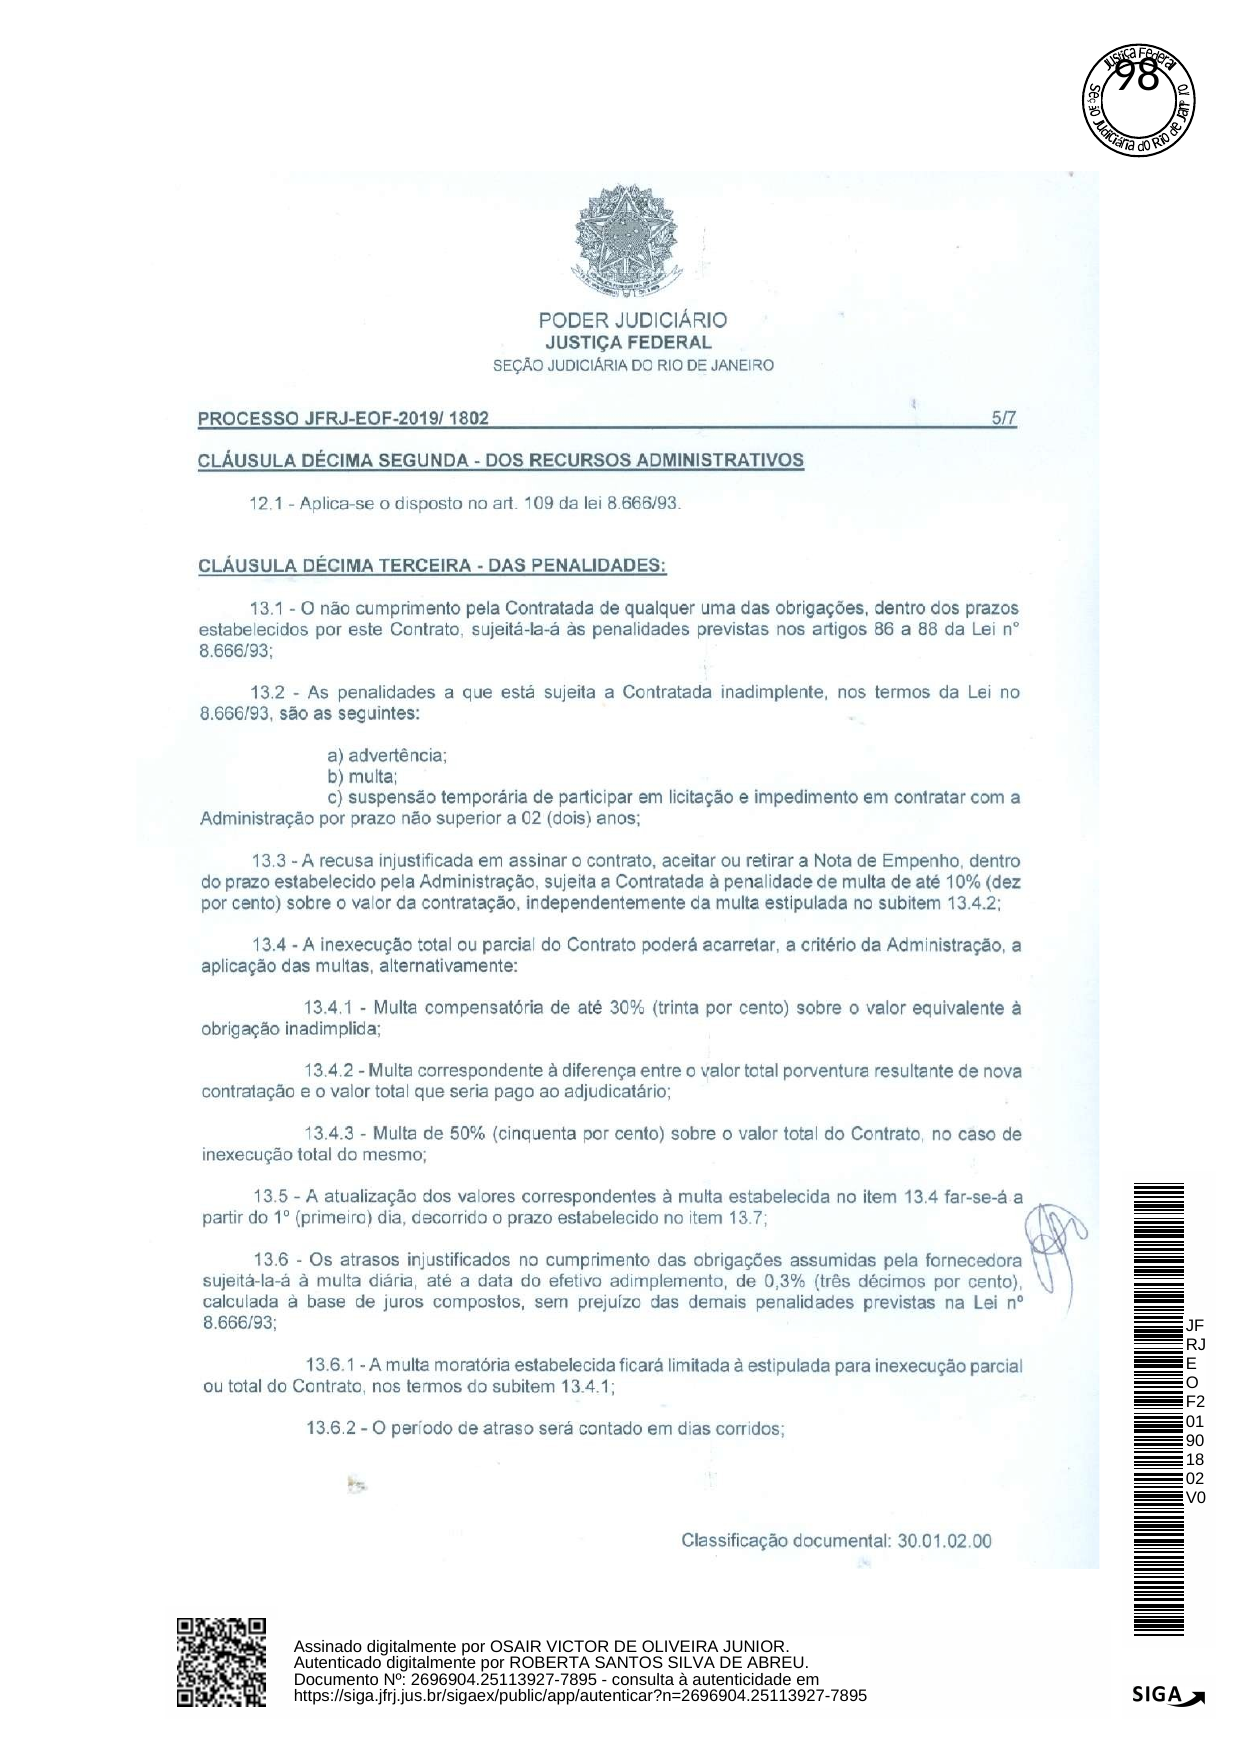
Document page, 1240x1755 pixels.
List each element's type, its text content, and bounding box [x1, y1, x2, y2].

text ç [1088, 98, 1099, 106]
text JFRJEOF201901802V01 [1186, 1316, 1206, 1504]
text e [1179, 97, 1193, 105]
